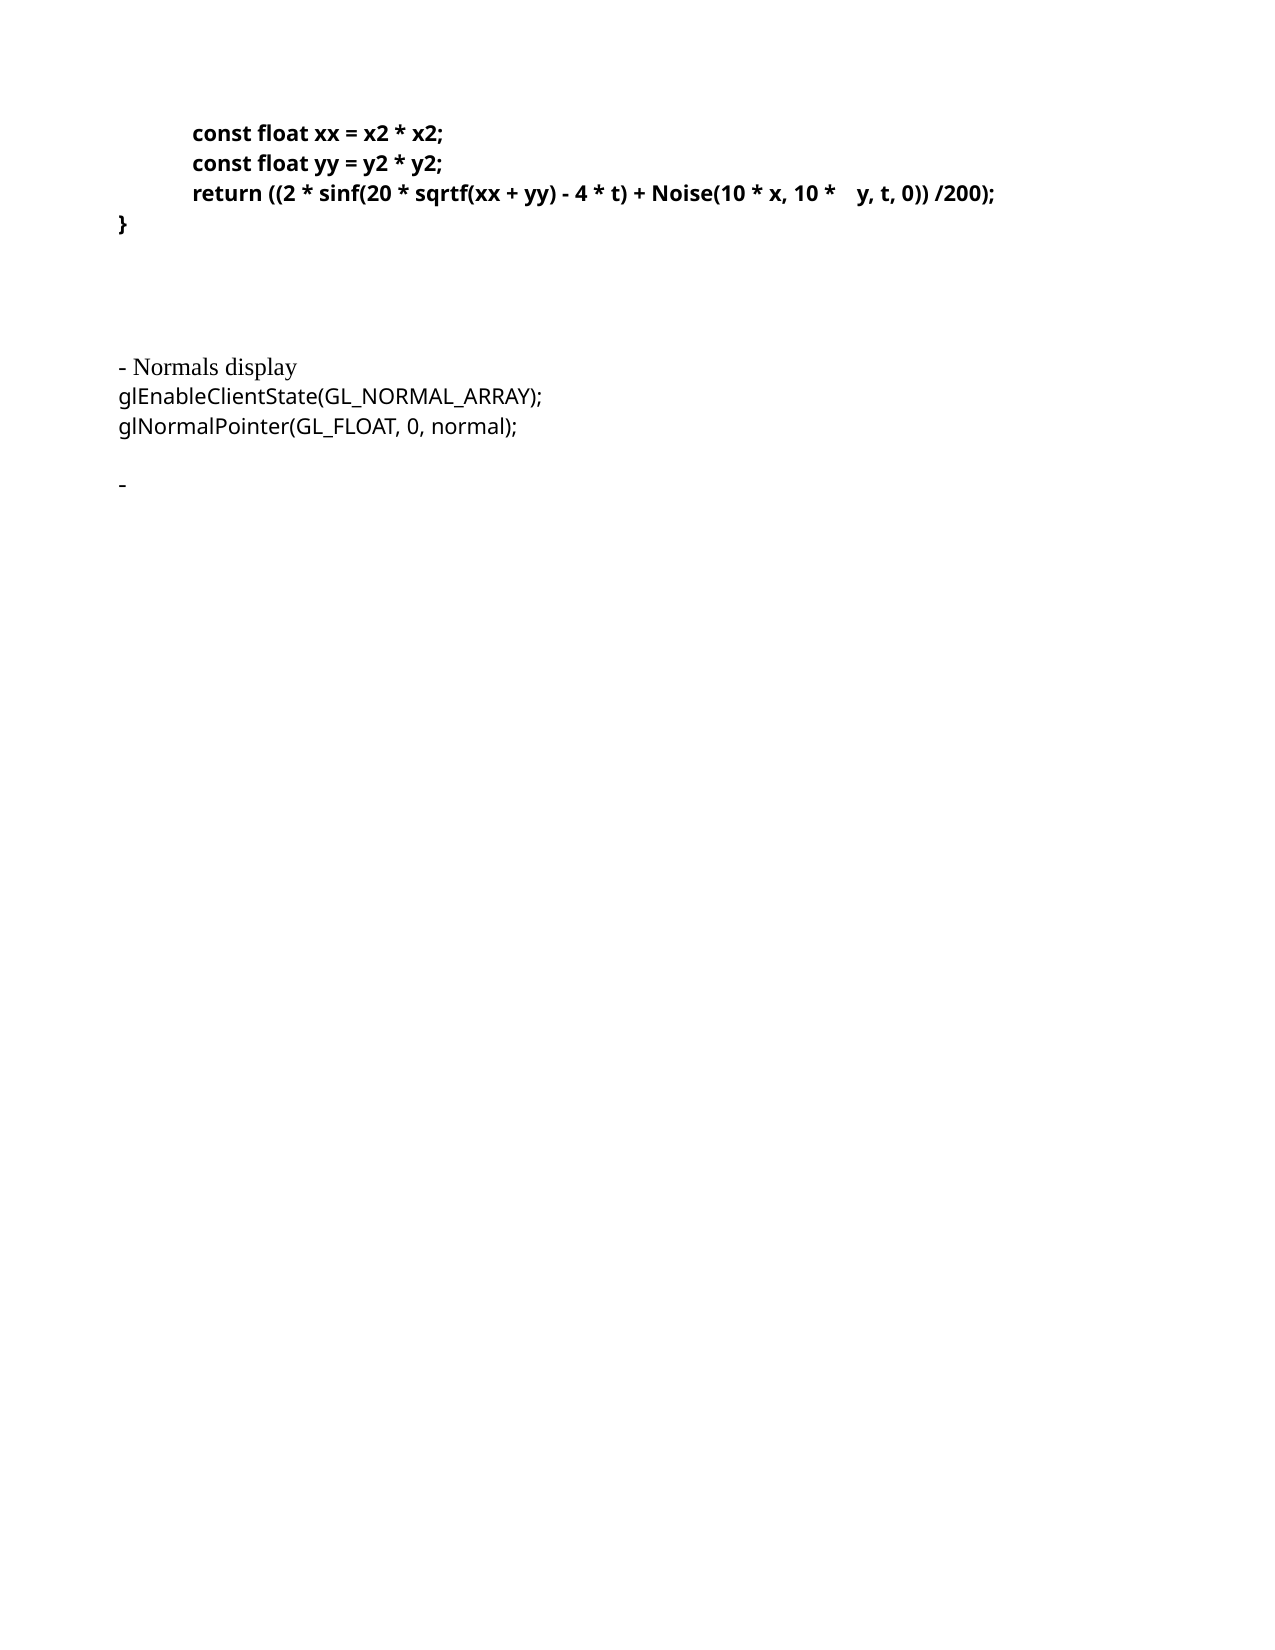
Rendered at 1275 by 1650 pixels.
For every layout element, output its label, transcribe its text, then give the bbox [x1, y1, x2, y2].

text glNormalPointer(GL_FLOAT, 0, normal); [118, 411, 1157, 441]
text } [118, 207, 1157, 237]
text glEnableClientState(GL_NORMAL_ARRAY); [118, 381, 1157, 411]
text const float xx = x2 * x2; [118, 118, 1157, 148]
text return ((2 * sinf(20 * sqrtf(xx + yy) - 4 * t) + Noise(10 * x, 10 * y, t, 0)) /200); [118, 178, 1157, 207]
text - Normals display [118, 352, 1157, 381]
text const float yy = y2 * y2; [118, 148, 1157, 178]
text - [118, 469, 1157, 498]
